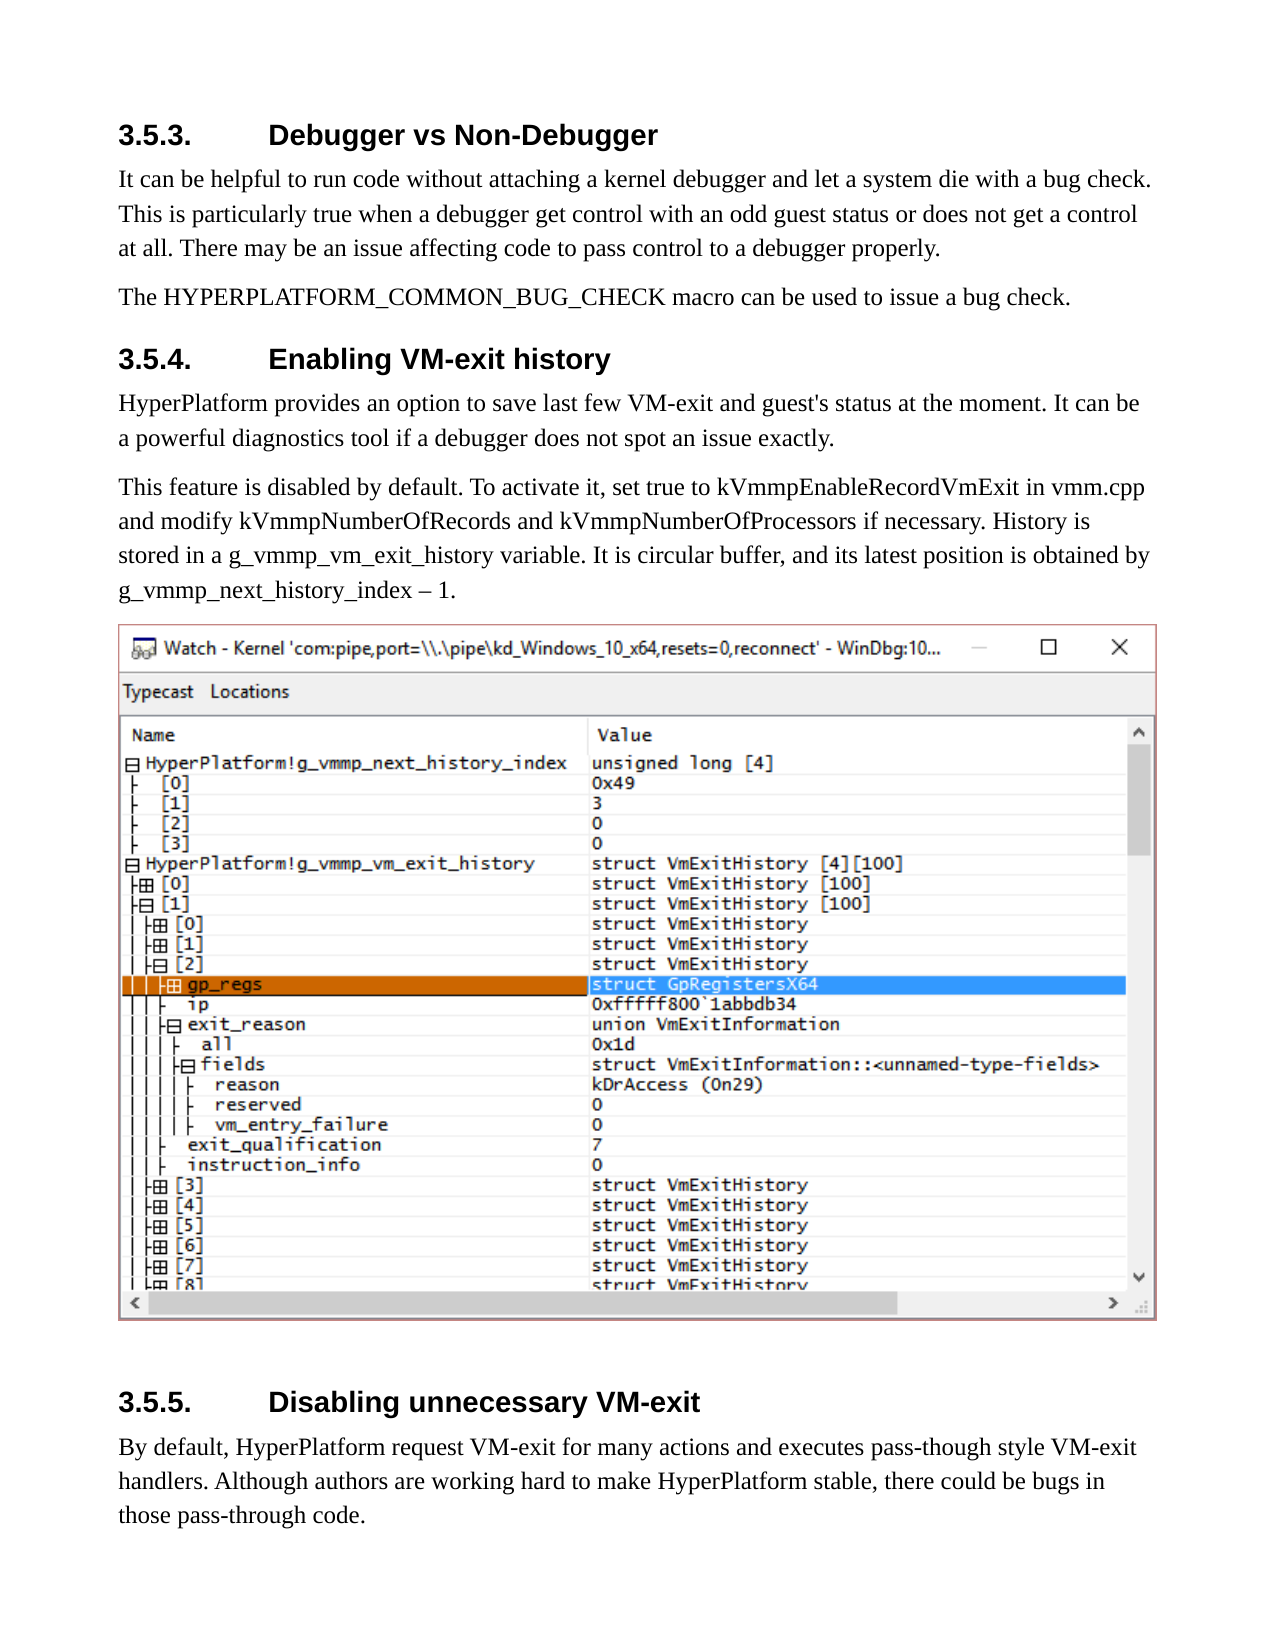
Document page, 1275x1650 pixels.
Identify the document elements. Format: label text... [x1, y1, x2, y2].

subtitle Debugger vs Non-Debugger [118, 118, 1157, 152]
text It can be helpful to run code without attaching a kernel debugger and let a system die with a bug check. This is particularly true when a debugger get control with an odd guest status or does not get a control at all. There may be an issue affecting code to pass control to a debugger properly. [118, 164, 1157, 262]
text The HYPERPLATFORM_COMMON_BUG_CHECK macro can be used to issue a bug check. [118, 282, 1157, 311]
text By default, HyperPlatform request VM-exit for many actions and executes pass-though style VM-exit handlers. Although authors are working hard to make HyperPlatform stable, there could be bugs in those pass-through code. [118, 1432, 1157, 1529]
text HyperPlatform provides an option to save last few VM-exit and guest's status at the moment. It can be a powerful diagnostics tool if a debugger does not spot an issue exactly. [118, 388, 1157, 451]
subtitle Enabling VM-exit history [118, 342, 1157, 376]
picture [118, 624, 1157, 1321]
subtitle Disabling unnecessary VM-exit [118, 1385, 1157, 1419]
text This feature is disabled by default. To activate it, set true to kVmmpEnableRecordVmExit in vmm.cpp and modify kVmmpNumberOfRecords and kVmmpNumberOfProcessors if necessary. History is stored in a g_vmmp_vm_exit_history variable. It is circular buffer, and its latest position is obtained by g_vmmp_next_history_index – 1. [118, 472, 1157, 604]
